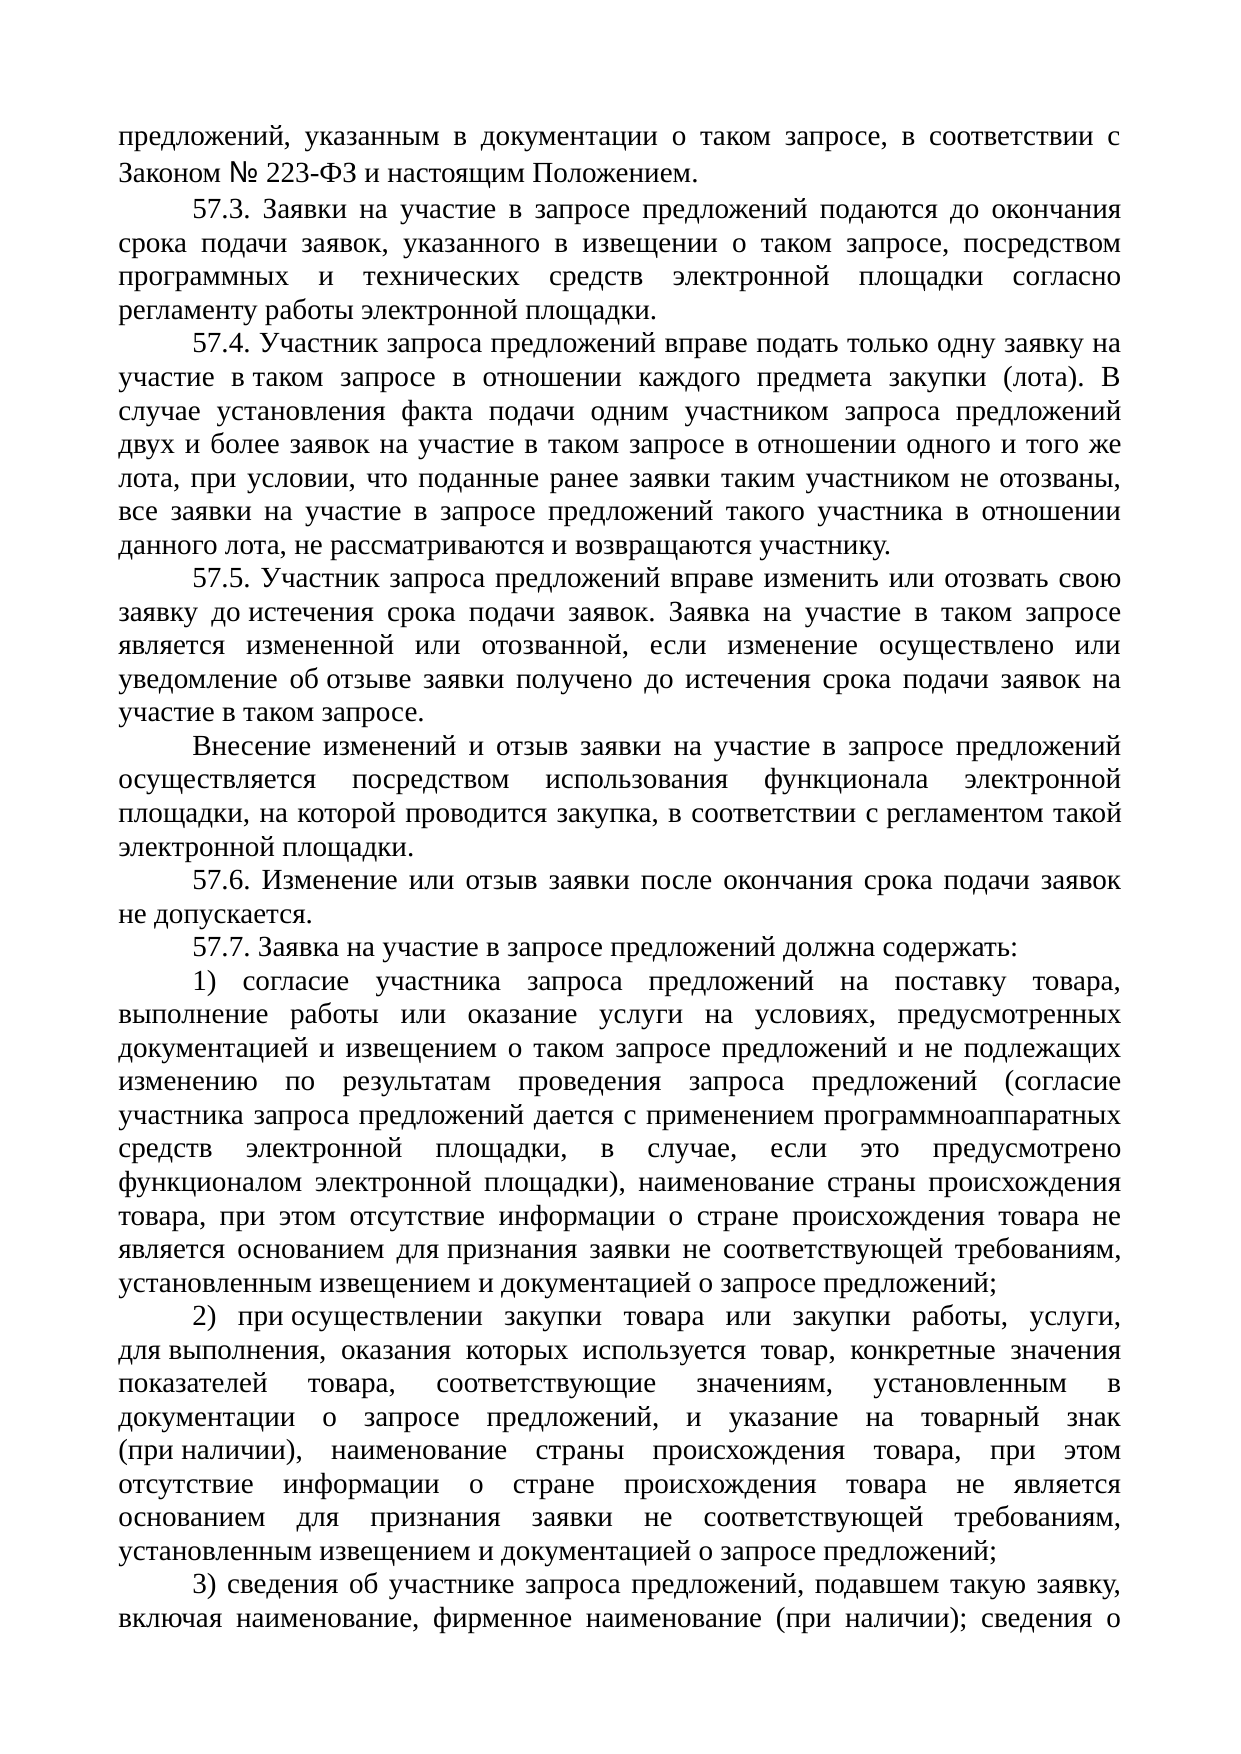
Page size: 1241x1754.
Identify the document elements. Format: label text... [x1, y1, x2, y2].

text 57.4. Участник запроса предложений вправе подать только одну заявку на участие в таком запросе в отношении каждого предмета закупки (лота). В случае установления факта подачи одним участником запроса предложений двух и более заявок на участие в таком запросе в отношении одного и того же лота, при условии, что поданные ранее заявки таким участником не отозваны, все заявки на участие в запросе предложений такого участника в отношении данного лота, не рассматриваются и возвращаются участнику. [118, 326, 1122, 560]
text 57.7. Заявка на участие в запросе предложений должна содержать: [118, 929, 1122, 963]
text 1) согласие участника запроса предложений на поставку товара, выполнение работы или оказание услуги на условиях, предусмотренных документацией и извещением о таком запросе предложений и не подлежащих изменению по результатам проведения запроса предложений (согласие участника запроса предложений дается с применением программноаппаратных средств электронной площадки, в случае, если это предусмотрено функционалом электронной площадки), наименование страны происхождения товара, при этом отсутствие информации о стране происхождения товара не является основанием для признания заявки не соответствующей требованиям, установленным извещением и документацией о запросе предложений; [118, 963, 1122, 1298]
text 57.5. Участник запроса предложений вправе изменить или отозвать свою заявку до истечения срока подачи заявок. Заявка на участие в таком запросе является измененной или отозванной, если изменение осуществлено или уведомление об отзыве заявки получено до истечения срока подачи заявок на участие в таком запросе. [118, 560, 1122, 728]
text Внесение изменений и отзыв заявки на участие в запросе предложений осуществляется посредством использования функционала электронной площадки, на которой проводится закупка, в соответствии с регламентом такой электронной площадки. [118, 728, 1122, 862]
text 3) сведения об участнике запроса предложений, подавшем такую заявку, включая наименование, фирменное наименование (при наличии); сведения о [118, 1567, 1122, 1634]
text предложений, указанным в документации о таком запросе, в соответствии с Законом № 223-ФЗ и настоящим Положением. [118, 118, 1122, 191]
text 57.3. Заявки на участие в запросе предложений подаются до окончания срока подачи заявок, указанного в извещении о таком запросе, посредством программных и технических средств электронной площадки согласно регламенту работы электронной площадки. [118, 191, 1122, 326]
text 57.6. Изменение или отзыв заявки после окончания срока подачи заявок не допускается. [118, 862, 1122, 929]
text 2) при осуществлении закупки товара или закупки работы, услуги, для выполнения, оказания которых используется товар, конкретные значения показателей товара, соответствующие значениям, установленным в документации о запросе предложений, и указание на товарный знак (при наличии), наименование страны происхождения товара, при этом отсутствие информации о стране происхождения товара не является основанием для признания заявки не соответствующей требованиям, установленным извещением и документацией о запросе предложений; [118, 1298, 1122, 1567]
